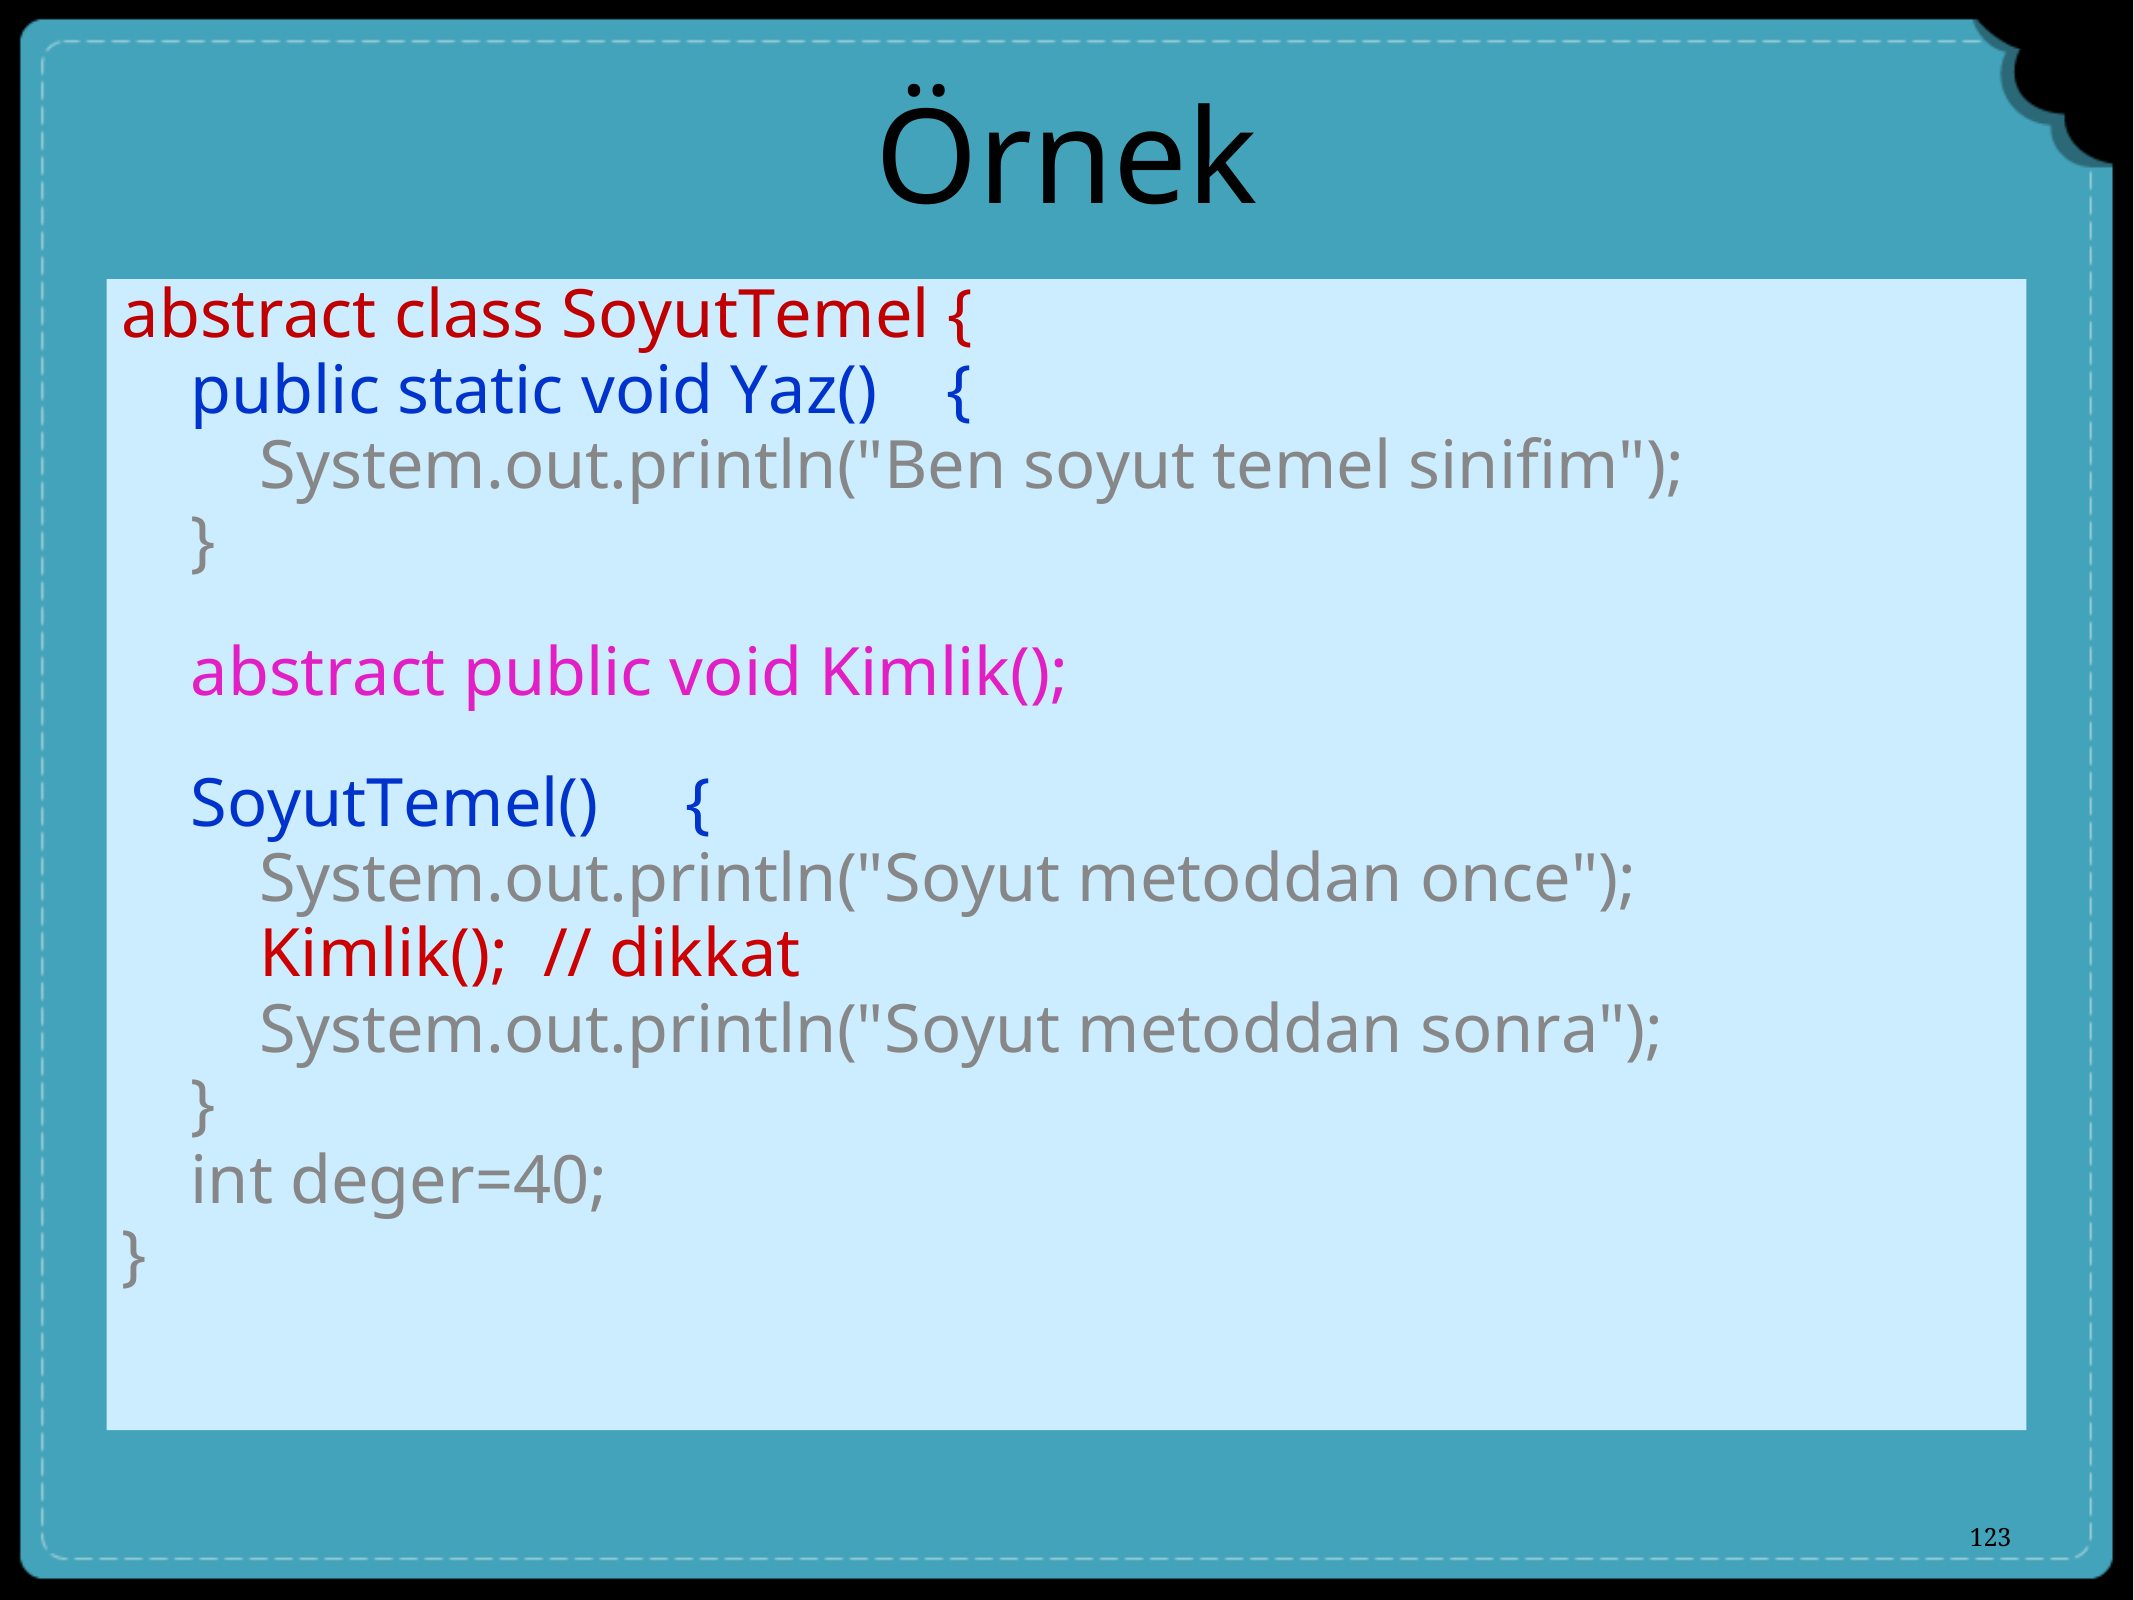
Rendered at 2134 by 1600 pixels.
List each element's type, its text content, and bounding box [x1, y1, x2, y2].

title Örnek [106, 64, 2027, 279]
picture [0, 0, 2134, 1600]
text_box [1528, 1456, 2027, 1564]
list abstract class SoyutTemel { public static void Yaz() { System.out.println("Ben soyut temel sinifim"); } abstract public void Kimlik(); SoyutTemel() { System.out.println("Soyut metoddan once"); Kimlik(); // dikkat System.out.println("Soyut metoddan sonra"); } int deger=40; } [106, 279, 2027, 1431]
